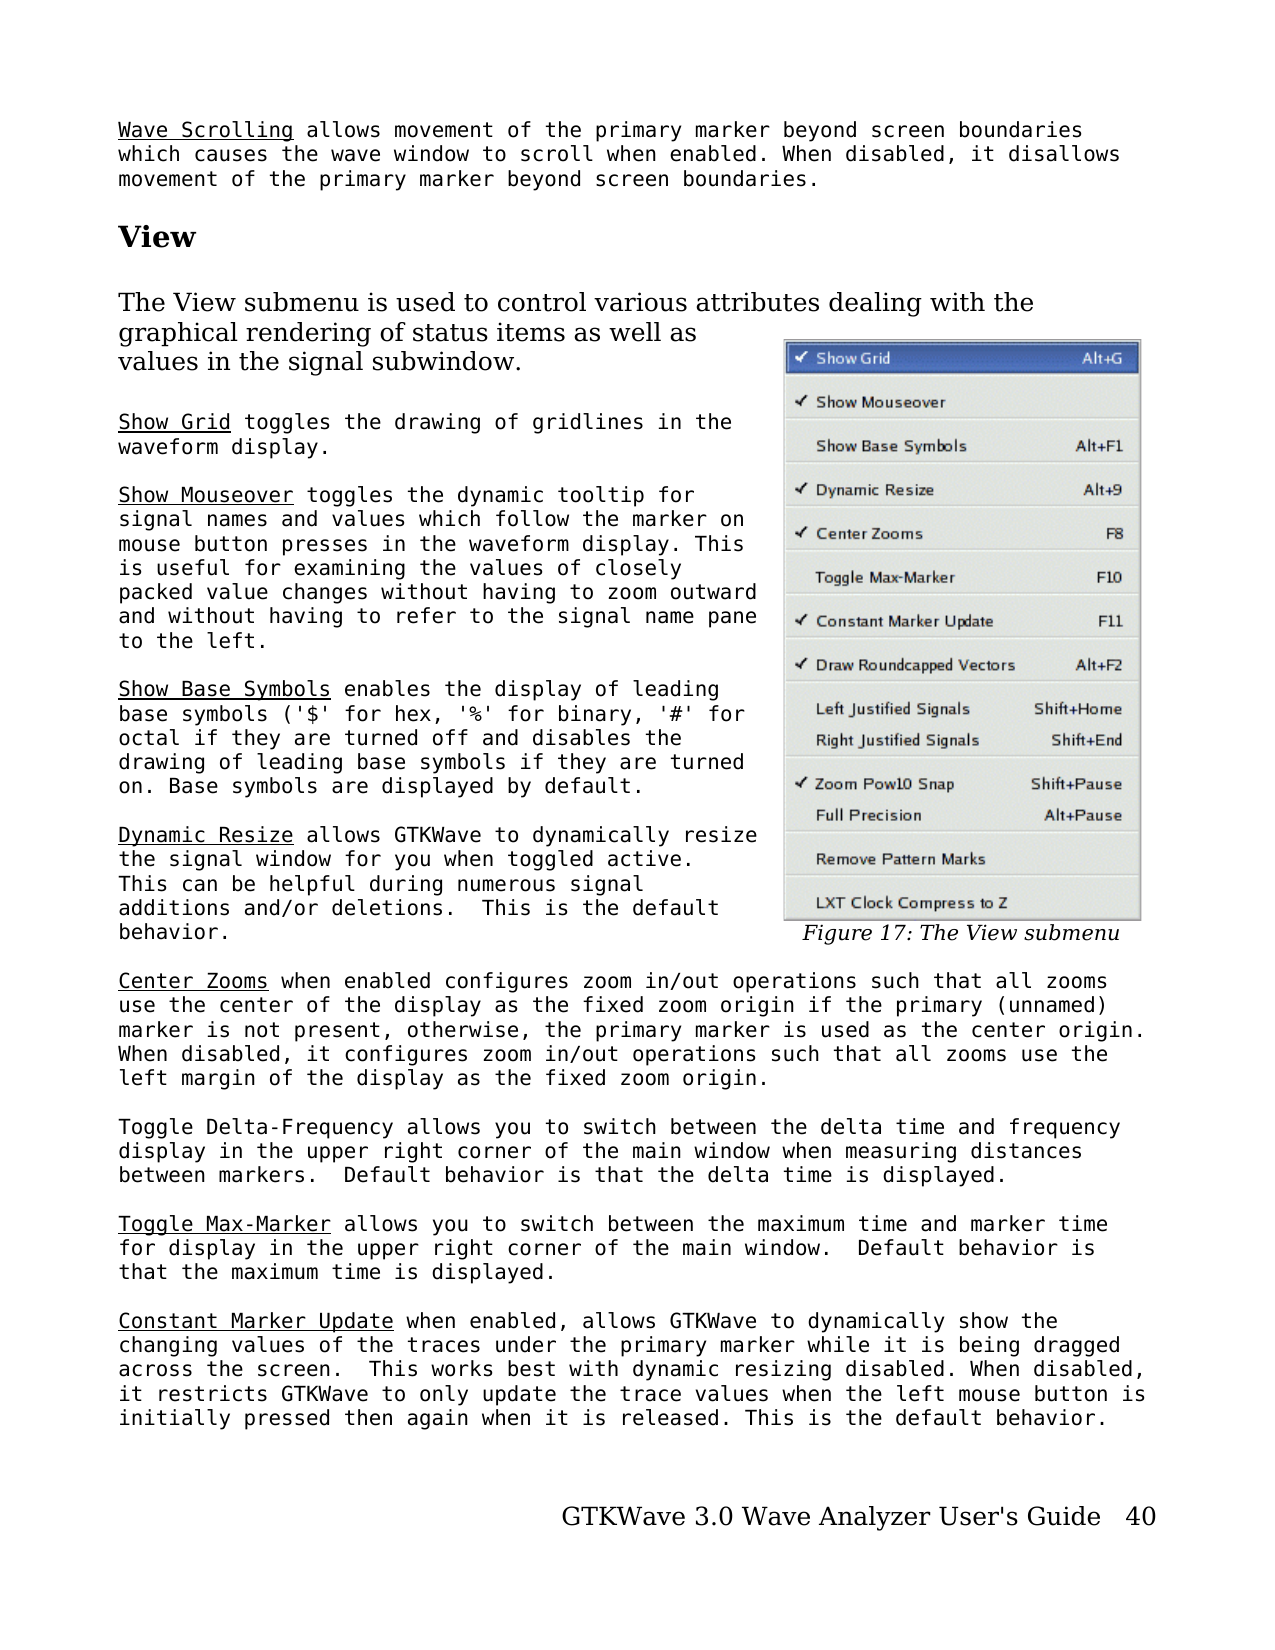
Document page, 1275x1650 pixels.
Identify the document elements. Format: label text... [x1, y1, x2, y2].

text Center Zooms when enabled configures zoom in/out operations such that all zooms use the center of the display as the fixed zoom origin if the primary (unnamed) marker is not present, otherwise, the primary marker is used as the center origin. When disabled, it configures zoom in/out operations such that all zooms use the left margin of the display as the fixed zoom origin. [118, 969, 1157, 1091]
picture [783, 339, 1142, 921]
text Constant Marker Update when enabled, allows GTKWave to dynamically show the changing values of the traces under the primary marker while it is being dragged across the screen. This works best with dynamic resizing disabled. When disabled, it restricts GTKWave to only update the trace values when the left mouse button is initially pressed then again when it is released. This is the default behavior. [118, 1309, 1157, 1430]
text View [118, 220, 1157, 254]
text Figure 17: The View submenu [784, 921, 1141, 945]
text Toggle Delta-Frequency allows you to switch between the delta time and frequency display in the upper right corner of the main window when measuring distances between markers. Default behavior is that the delta time is displayed. [118, 1115, 1157, 1188]
text Toggle Max-Marker allows you to switch between the maximum time and marker time for display in the upper right corner of the main window. Default behavior is that the maximum time is displayed. [118, 1212, 1157, 1285]
text Wave Scrolling allows movement of the primary marker beyond screen boundaries which causes the wave window to scroll when enabled. When disabled, it disallows movement of the primary marker beyond screen boundaries. [118, 118, 1157, 191]
text Show Base Symbols enables the display of leading base symbols ('$' for hex, '%' for binary, '#' for octal if they are turned off and disables the drawing of leading base symbols if they are turned on. Base symbols are displayed by default. [118, 677, 775, 799]
text Dynamic Resize allows GTKWave to dynamically resize the signal window for you when toggled active. This can be helpful during numerous signal additions and/or deletions. This is the default behavior. [118, 823, 784, 944]
text Show Grid toggles the drawing of gridlines in the waveform display. [118, 410, 775, 459]
text The View submenu is used to control various attributes dealing with the graphical rendering of status items as well as values in the signal subwindow. [118, 289, 1157, 339]
text Show Mouseover toggles the dynamic tooltip for signal names and values which follow the marker on mouse button presses in the waveform display. This is useful for examining the values of closely packed value changes without having to zoom outward and without having to refer to the signal name pane to the left. [118, 483, 775, 653]
